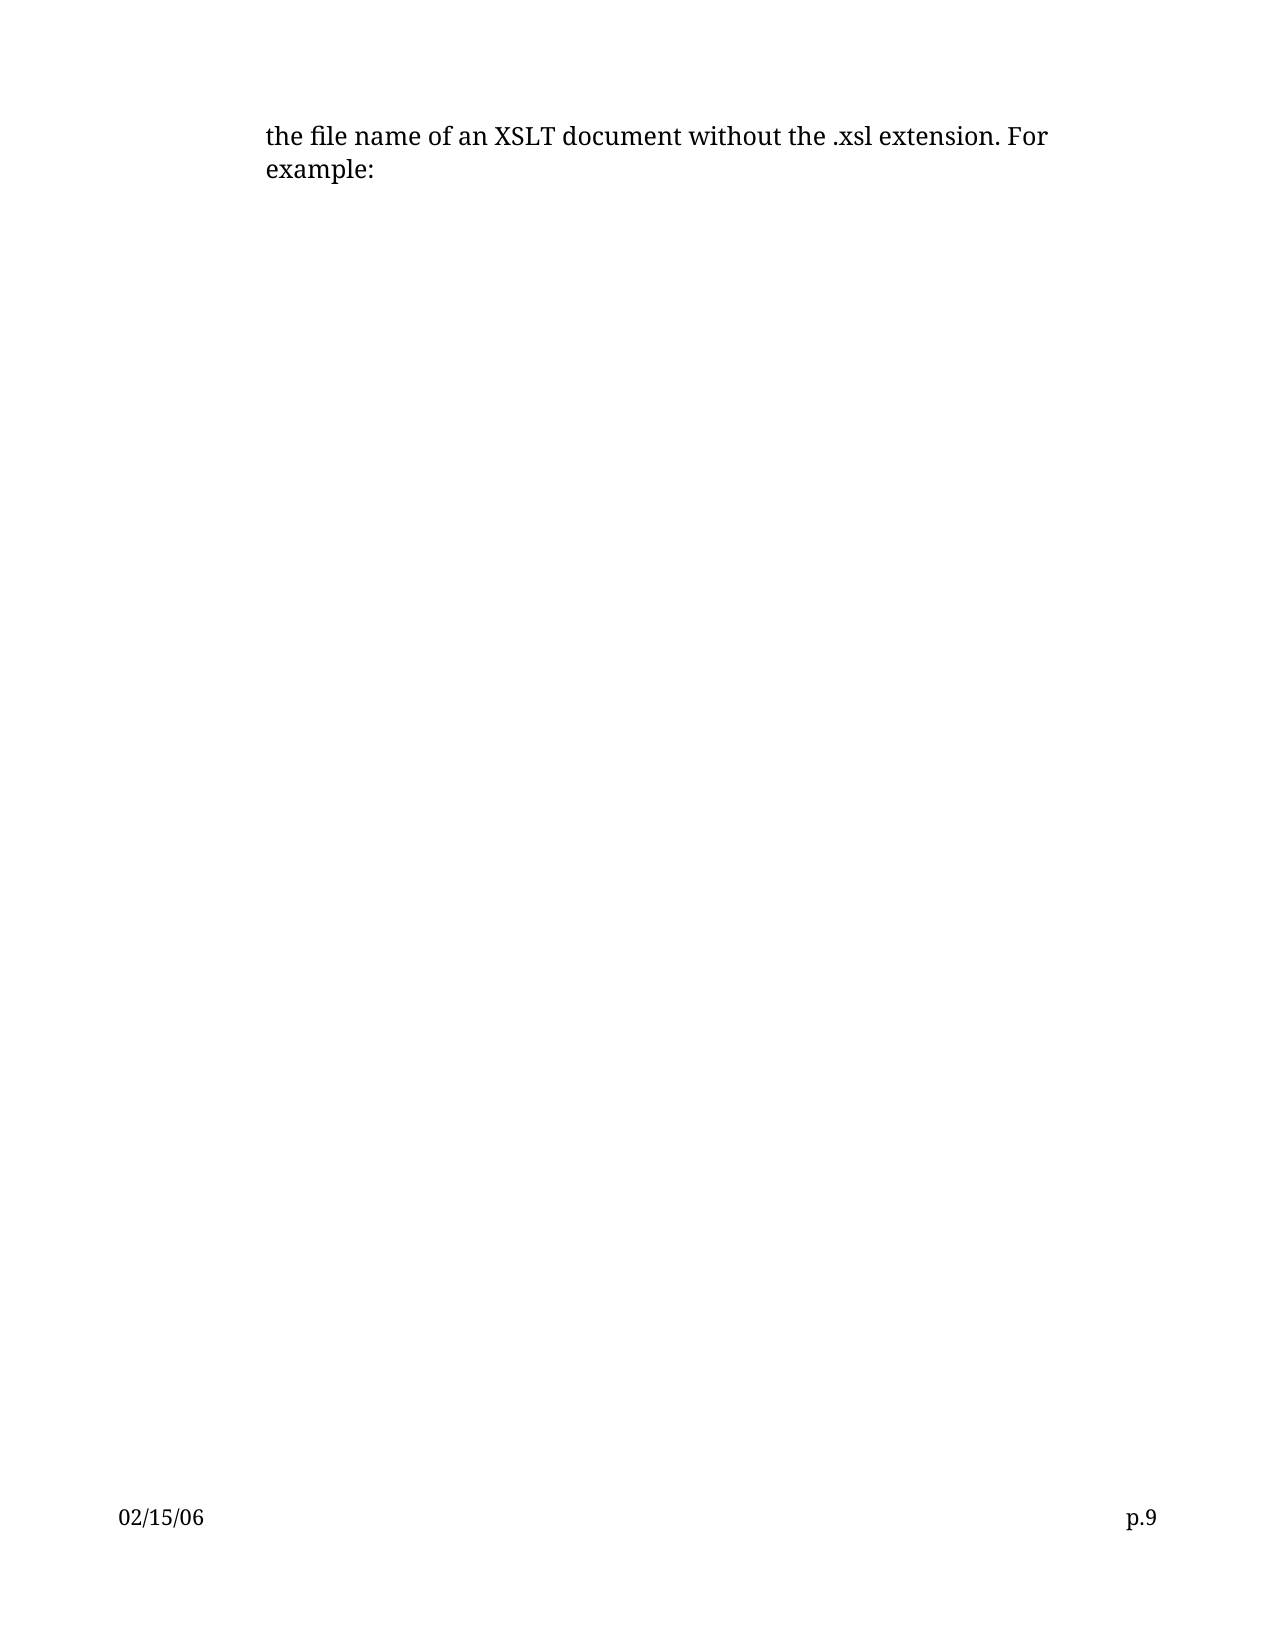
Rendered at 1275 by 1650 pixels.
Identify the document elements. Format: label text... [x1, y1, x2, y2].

list the file name of an XSLT document without the .xsl extension. For example: [236, 118, 1157, 186]
